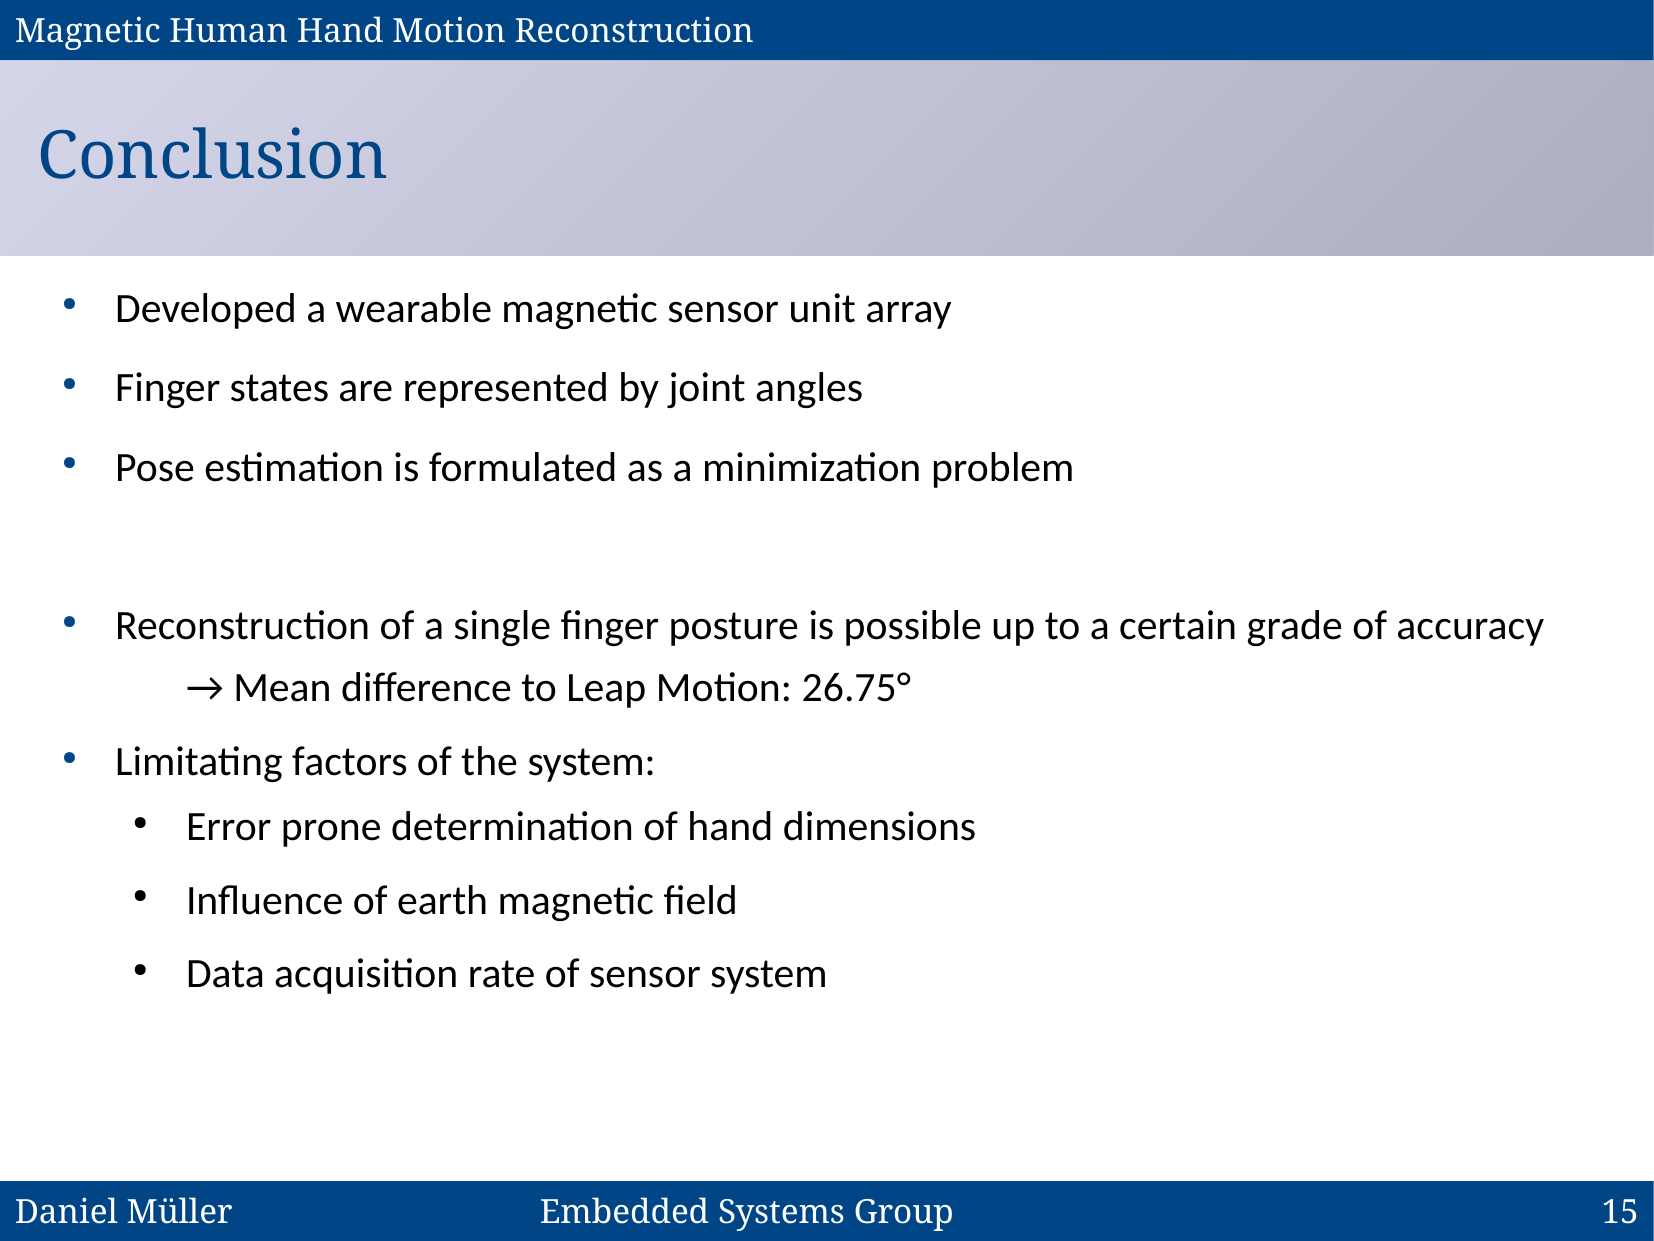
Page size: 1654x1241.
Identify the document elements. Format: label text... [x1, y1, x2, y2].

title Conclusion [37, 47, 1411, 256]
list Developed a wearable magnetic sensor unit array Finger states are represented by joint angles Pose estimation is formulated as a minimization problem Reconstruction of a single finger posture is possible up to a certain grade of accuracy → Mean difference to Leap Motion: 26.75° Limitating factors of the system: Error prone determination of hand dimensions Influence of earth magnetic field Data acquisition rate of sensor system [44, 280, 1610, 1047]
